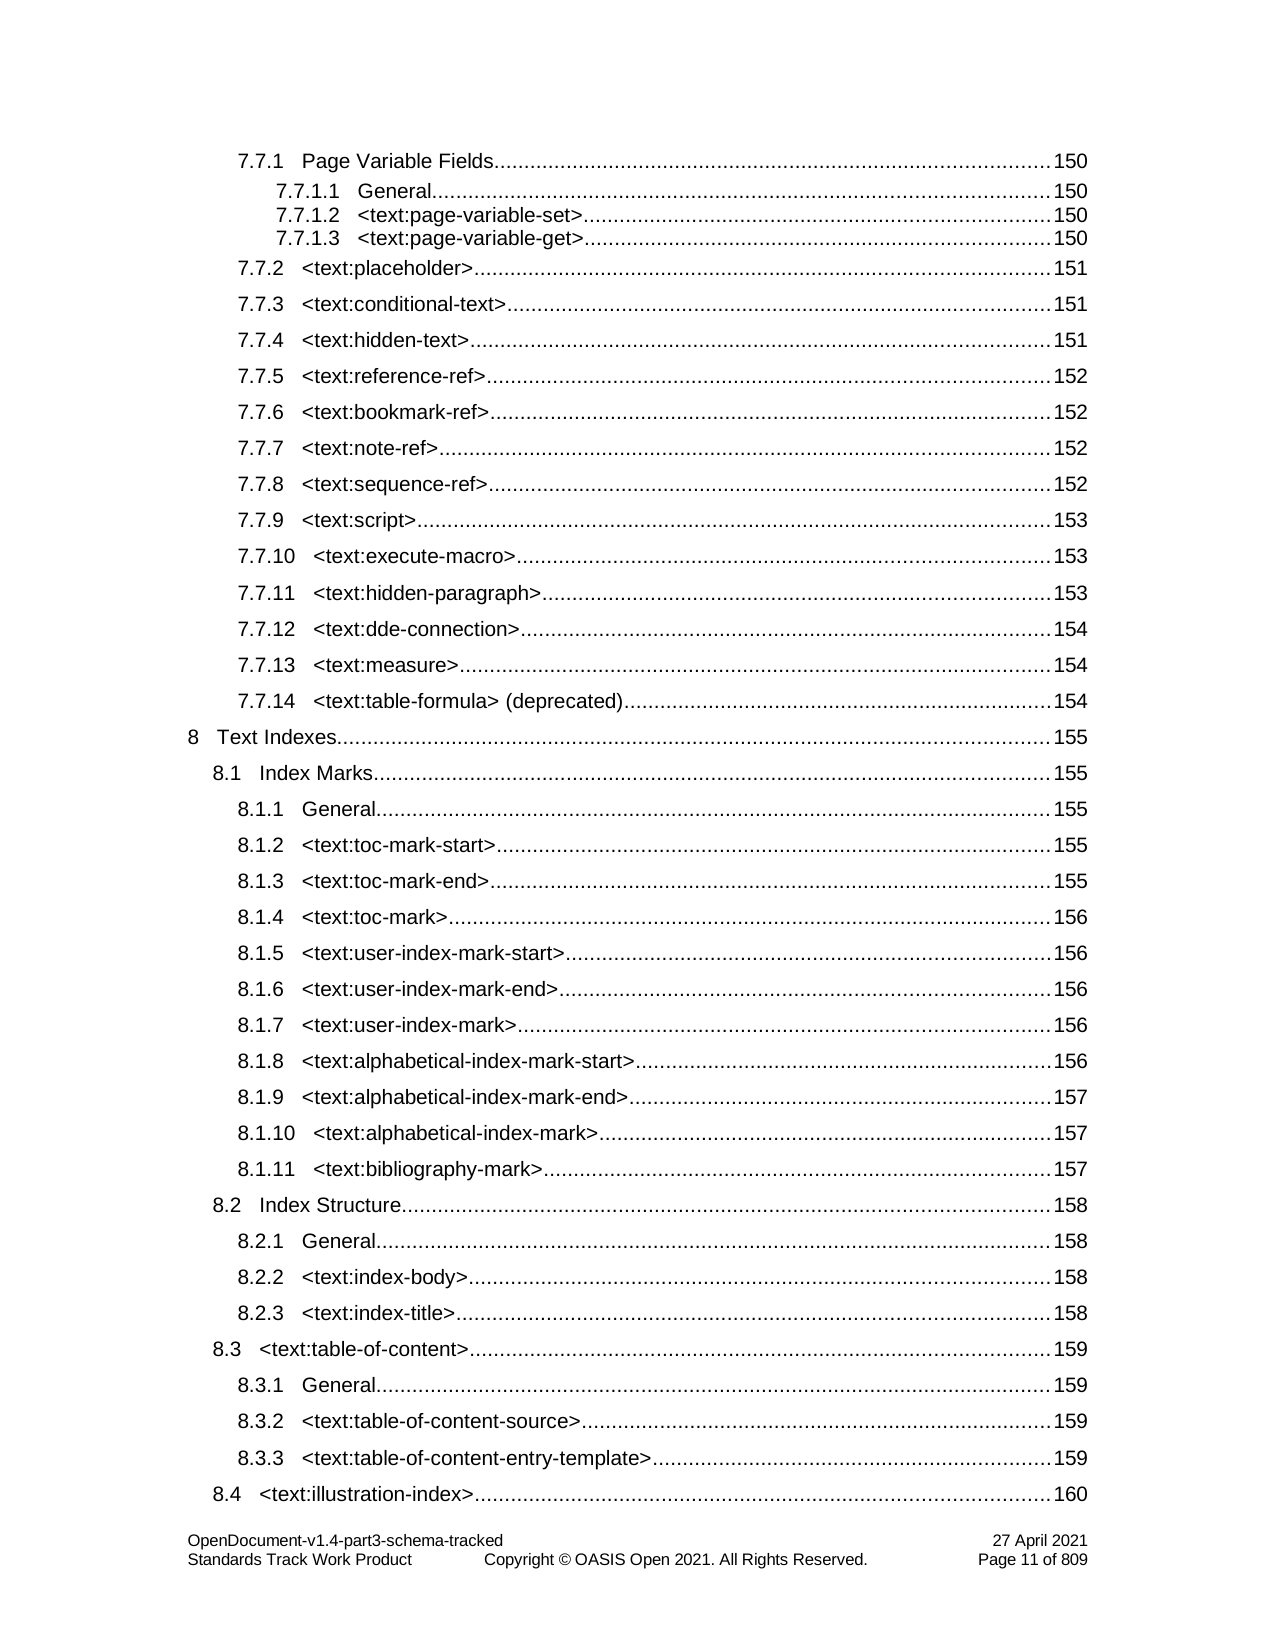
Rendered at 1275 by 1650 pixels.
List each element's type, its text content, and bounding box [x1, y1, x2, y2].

text 8.3.2 <text:table-of-content-source> 159 [237, 1410, 1088, 1433]
text 8.1.6 <text:user-index-mark-end> 156 [237, 977, 1088, 1001]
text 8 Text Indexes 155 [187, 725, 1088, 749]
text 8.1.9 <text:alphabetical-index-mark-end> 157 [237, 1086, 1088, 1109]
text 7.7.13 <text:measure> 154 [237, 653, 1088, 677]
text 8.3 <text:table-of-content> 159 [212, 1338, 1088, 1361]
text 7.7.9 <text:script> 153 [237, 509, 1088, 532]
text 8.1 Index Marks 155 [212, 761, 1088, 785]
text 7.7.14 <text:table-formula> (deprecated) 154 [237, 689, 1088, 713]
text 7.7.11 <text:hidden-paragraph> 153 [237, 581, 1088, 604]
text 8.1.10 <text:alphabetical-index-mark> 157 [237, 1122, 1088, 1145]
text 7.7.1.2 <text:page-variable-set> 150 [276, 203, 1088, 227]
text 7.7.1 Page Variable Fields 150 [237, 150, 1088, 173]
text 7.7.1.3 <text:page-variable-get> 150 [276, 227, 1088, 250]
text 7.7.5 <text:reference-ref> 152 [237, 365, 1088, 388]
text 7.7.10 <text:execute-macro> 153 [237, 545, 1088, 568]
text 8.1.4 <text:toc-mark> 156 [237, 905, 1088, 929]
text 8.1.1 General 155 [237, 797, 1088, 821]
text 8.1.11 <text:bibliography-mark> 157 [237, 1158, 1088, 1181]
text 7.7.3 <text:conditional-text> 151 [237, 293, 1088, 316]
text 8.2 Index Structure 158 [212, 1194, 1088, 1217]
text 8.1.2 <text:toc-mark-start> 155 [237, 833, 1088, 857]
text 7.7.8 <text:sequence-ref> 152 [237, 473, 1088, 496]
text 8.2.1 General 158 [237, 1230, 1088, 1253]
text 7.7.12 <text:dde-connection> 154 [237, 617, 1088, 641]
text 8.1.3 <text:toc-mark-end> 155 [237, 869, 1088, 893]
text 8.1.5 <text:user-index-mark-start> 156 [237, 941, 1088, 965]
text 7.7.4 <text:hidden-text> 151 [237, 329, 1088, 352]
text 8.3.1 General 159 [237, 1374, 1088, 1397]
text 8.4 <text:illustration-index> 160 [212, 1482, 1088, 1506]
text 7.7.2 <text:placeholder> 151 [237, 257, 1088, 280]
text 8.2.2 <text:index-body> 158 [237, 1266, 1088, 1289]
text 7.7.7 <text:note-ref> 152 [237, 437, 1088, 460]
text 7.7.1.1 General 150 [276, 180, 1088, 203]
text 8.2.3 <text:index-title> 158 [237, 1302, 1088, 1325]
text 7.7.6 <text:bookmark-ref> 152 [237, 401, 1088, 424]
text 8.1.7 <text:user-index-mark> 156 [237, 1013, 1088, 1037]
text 8.1.8 <text:alphabetical-index-mark-start> 156 [237, 1049, 1088, 1073]
text 8.3.3 <text:table-of-content-entry-template> 159 [237, 1446, 1088, 1469]
